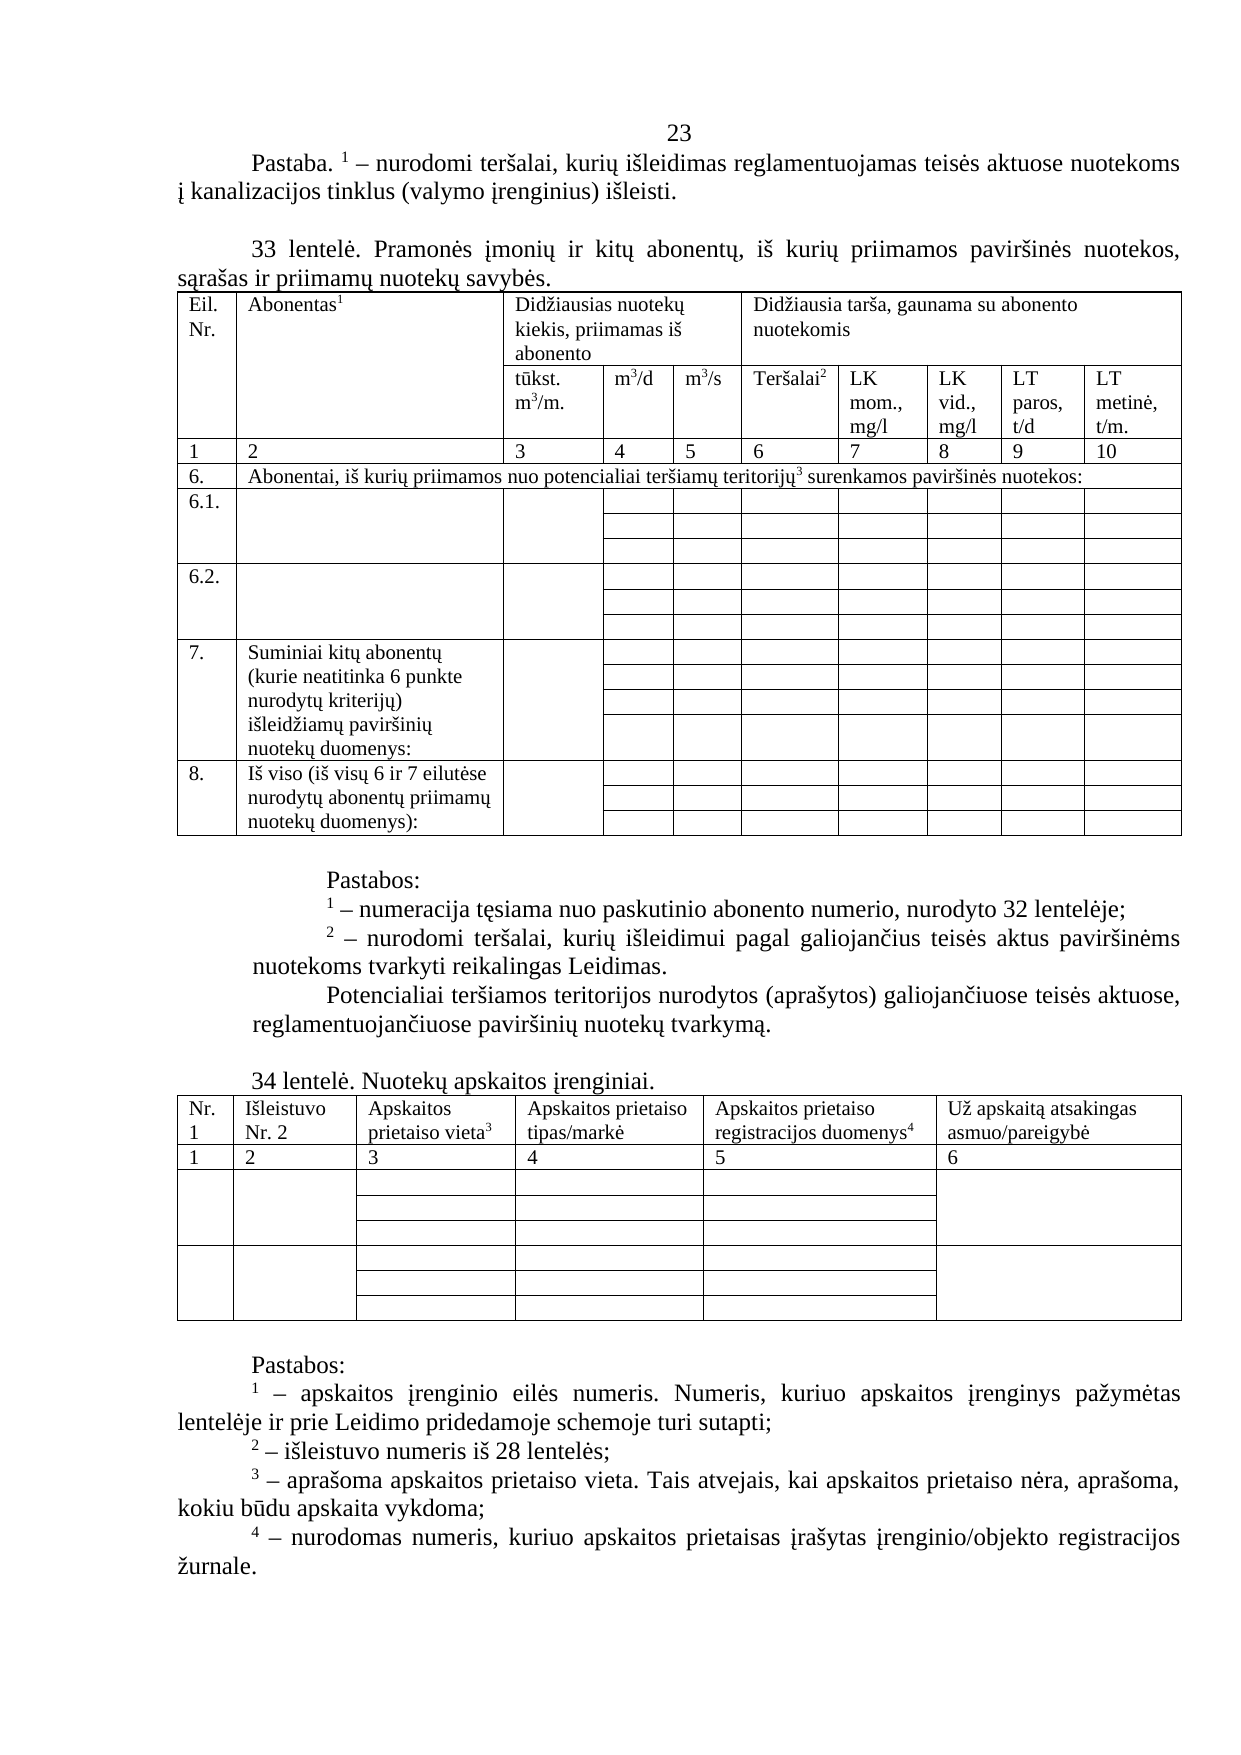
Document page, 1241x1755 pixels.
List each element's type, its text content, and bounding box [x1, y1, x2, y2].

table_cell [839, 615, 927, 639]
text Pastabos: [252, 865, 1181, 894]
table_cell LK mom., mg/l [839, 366, 927, 438]
text 2 – nurodomi teršalai, kurių išleidimui pagal galiojančius teisės aktus paviršinėms nuotekoms tvarkyti reikalingas Leidimas. [252, 923, 1181, 980]
table_cell 2 [237, 439, 503, 463]
table_cell [674, 665, 741, 689]
text 33 lentelė. Pramonės įmonių ir kitų abonentų, iš kurių priimamos paviršinės nuotekos, sąrašas ir priimamų nuotekų savybės. [177, 234, 1181, 291]
text 2 – išleistuvo numeris iš 28 lentelės; [177, 1436, 1181, 1465]
table_cell [742, 715, 838, 760]
table_cell [234, 1246, 356, 1320]
table_cell [604, 761, 673, 785]
table_cell [742, 539, 838, 563]
table_cell [604, 590, 673, 613]
table_cell [704, 1271, 936, 1295]
table_cell [504, 761, 603, 835]
table_cell [704, 1196, 936, 1219]
table_cell [674, 786, 741, 810]
table_cell [516, 1246, 703, 1270]
table_cell [839, 786, 927, 810]
table_cell [742, 514, 838, 538]
table_cell [674, 514, 741, 538]
table_cell [604, 564, 673, 588]
table_cell [928, 514, 1001, 538]
table_cell 8. [178, 761, 236, 835]
table_cell [604, 615, 673, 639]
table_cell [674, 590, 741, 613]
table_cell [1002, 590, 1084, 613]
table_cell [928, 564, 1001, 588]
table_header Nr. 1 [178, 1096, 233, 1144]
table_cell [1002, 761, 1084, 785]
table_cell [742, 811, 838, 835]
table_cell 1 [178, 1145, 233, 1169]
table_cell 2 [234, 1145, 356, 1169]
table_cell [1085, 489, 1181, 513]
table_cell [742, 665, 838, 689]
table_cell [937, 1246, 1181, 1320]
table_cell 3 [504, 439, 603, 463]
table_cell [674, 564, 741, 588]
table_cell [504, 489, 603, 563]
table_cell [504, 564, 603, 639]
table_cell [674, 615, 741, 639]
table_cell [839, 564, 927, 588]
table_cell [1002, 786, 1084, 810]
table_cell tūkst. m3/m. [504, 366, 603, 438]
text Potencialiai teršiamos teritorijos nurodytos (aprašytos) galiojančiuose teisės aktuose, reglamentuojančiuose paviršinių nuotekų tvarkymą. [252, 980, 1181, 1038]
table_cell [928, 539, 1001, 563]
table_cell LT metinė, t/m. [1085, 366, 1181, 438]
table_cell [928, 786, 1001, 810]
table_cell [674, 489, 741, 513]
table_cell 9 [1002, 439, 1084, 463]
table_cell [839, 514, 927, 538]
table_cell [742, 761, 838, 785]
table_cell [604, 489, 673, 513]
table_cell [742, 489, 838, 513]
table_cell [928, 640, 1001, 664]
table_cell Teršalai2 [742, 366, 838, 438]
table_header Didžiausias nuotekų kiekis, priimamas iš abonento [504, 293, 741, 364]
table_cell 3 [357, 1145, 515, 1169]
table_cell [674, 640, 741, 664]
table_cell [604, 715, 673, 760]
table_cell [839, 489, 927, 513]
table_header Išleistuvo Nr. 2 [234, 1096, 356, 1144]
table_cell [604, 514, 673, 538]
table_cell [357, 1271, 515, 1295]
table_cell [604, 786, 673, 810]
table_header Apskaitos prietaiso vieta3 [357, 1096, 515, 1144]
table_cell [604, 690, 673, 714]
table_cell [742, 690, 838, 714]
text 3 – aprašoma apskaitos prietaiso vieta. Tais atvejais, kai apskaitos prietaiso nėra, aprašoma, kokiu būdu apskaita vykdoma; [177, 1465, 1181, 1522]
table_cell [178, 1246, 233, 1320]
table_cell [1085, 615, 1181, 639]
table_cell [1085, 690, 1181, 714]
table_cell 6.1. [178, 489, 236, 563]
table_cell [1085, 514, 1181, 538]
table_cell [1002, 489, 1084, 513]
table_cell [1085, 715, 1181, 760]
table_cell [604, 665, 673, 689]
text Pastaba. 1 – nurodomi teršalai, kurių išleidimas reglamentuojamas teisės aktuose nuotekoms į kanalizacijos tinklus (valymo įrenginius) išleisti. [177, 148, 1181, 205]
table_cell [516, 1170, 703, 1194]
table_cell [504, 640, 603, 760]
table_cell [1085, 786, 1181, 810]
table_cell [928, 489, 1001, 513]
table_cell 8 [928, 439, 1001, 463]
table_cell [839, 539, 927, 563]
table_cell [1002, 640, 1084, 664]
table_cell [516, 1271, 703, 1295]
table_cell [674, 690, 741, 714]
text 4 – nurodomas numeris, kuriuo apskaitos prietaisas įrašytas įrenginio/objekto registracijos žurnale. [177, 1522, 1181, 1580]
text 1 – apskaitos įrenginio eilės numeris. Numeris, kuriuo apskaitos įrenginys pažymėtas lentelėje ir prie Leidimo pridedamoje schemoje turi sutapti; [177, 1378, 1181, 1436]
table_header Apskaitos prietaiso registracijos duomenys4 [704, 1096, 936, 1144]
table_cell LK vid., mg/l [928, 366, 1001, 438]
table_cell [516, 1296, 703, 1320]
table_cell [1002, 539, 1084, 563]
table_header Didžiausia tarša, gaunama su abonento nuotekomis [742, 293, 1181, 364]
table_cell 4 [604, 439, 673, 463]
table_cell 4 [516, 1145, 703, 1169]
table_cell [674, 539, 741, 563]
table_cell [237, 564, 503, 639]
table_cell 6 [742, 439, 838, 463]
table_cell [839, 715, 927, 760]
table_cell m3/d [604, 366, 673, 438]
table_cell [237, 489, 503, 563]
table_cell 7 [839, 439, 927, 463]
table_cell 5 [704, 1145, 936, 1169]
table_cell [1002, 665, 1084, 689]
table_cell 5 [674, 439, 741, 463]
table_cell m3/s [674, 366, 741, 438]
table_cell [704, 1246, 936, 1270]
table_cell [516, 1196, 703, 1219]
table_header Abonentas1 [237, 293, 503, 438]
table_cell [1085, 640, 1181, 664]
table_cell [1002, 615, 1084, 639]
table_cell [704, 1296, 936, 1320]
text Pastabos: [177, 1350, 1181, 1378]
table_cell [674, 761, 741, 785]
table_cell [937, 1170, 1181, 1245]
table_cell 1 [178, 439, 236, 463]
table_cell [742, 615, 838, 639]
table_cell [1002, 690, 1084, 714]
table_cell 6 [937, 1145, 1181, 1169]
table_cell [839, 761, 927, 785]
table_cell 7. [178, 640, 236, 760]
table_cell [742, 564, 838, 588]
table_cell [704, 1170, 936, 1194]
table_cell [674, 715, 741, 760]
table_cell [1085, 539, 1181, 563]
table_cell Abonentai, iš kurių priimamos nuo potencialiai teršiamų teritorijų3 surenkamos paviršinės nuotekos: [237, 464, 1181, 488]
table_cell [1085, 811, 1181, 835]
table_cell Iš viso (iš visų 6 ir 7 eilutėse nurodytų abonentų priimamų nuotekų duomenys): [237, 761, 503, 835]
table_cell [357, 1196, 515, 1219]
table_cell [704, 1221, 936, 1245]
text 34 lentelė. Nuotekų apskaitos įrenginiai. [177, 1066, 1181, 1095]
table_header Eil. Nr. [178, 293, 236, 438]
table_cell [928, 665, 1001, 689]
table_cell [928, 811, 1001, 835]
table_cell [839, 690, 927, 714]
table_cell [1085, 564, 1181, 588]
table_cell [234, 1170, 356, 1245]
table_cell [604, 539, 673, 563]
table_cell [928, 761, 1001, 785]
table_cell 10 [1085, 439, 1181, 463]
table_cell [1002, 811, 1084, 835]
table_cell [742, 640, 838, 664]
table_cell [357, 1296, 515, 1320]
table_cell [357, 1246, 515, 1270]
table_cell [839, 665, 927, 689]
table_cell [1002, 564, 1084, 588]
table_cell [516, 1221, 703, 1245]
table_cell [357, 1221, 515, 1245]
table_cell [928, 590, 1001, 613]
table_cell [604, 811, 673, 835]
table_cell [674, 811, 741, 835]
table_cell 6.2. [178, 564, 236, 639]
table_cell [604, 640, 673, 664]
table_cell 6. [178, 464, 236, 488]
table_header Už apskaitą atsakingas asmuo/pareigybė [937, 1096, 1181, 1144]
table_cell [1085, 665, 1181, 689]
table_cell [928, 715, 1001, 760]
table_cell Suminiai kitų abonentų (kurie neatitinka 6 punkte nurodytų kriterijų) išleidžiamų paviršinių nuotekų duomenys: [237, 640, 503, 760]
table_cell [178, 1170, 233, 1245]
text 1 – numeracija tęsiama nuo paskutinio abonento numerio, nurodyto 32 lentelėje; [252, 894, 1181, 923]
table_cell [928, 690, 1001, 714]
table_cell [839, 811, 927, 835]
table_cell [1085, 761, 1181, 785]
table_cell [742, 590, 838, 613]
table_cell [357, 1170, 515, 1194]
table_cell [742, 786, 838, 810]
table_header Apskaitos prietaiso tipas/markė [516, 1096, 703, 1144]
table_cell [928, 615, 1001, 639]
table_cell [839, 590, 927, 613]
table_cell [1085, 590, 1181, 613]
table_cell [1002, 514, 1084, 538]
table_cell [839, 640, 927, 664]
table_cell LT paros, t/d [1002, 366, 1084, 438]
table_cell [1002, 715, 1084, 760]
